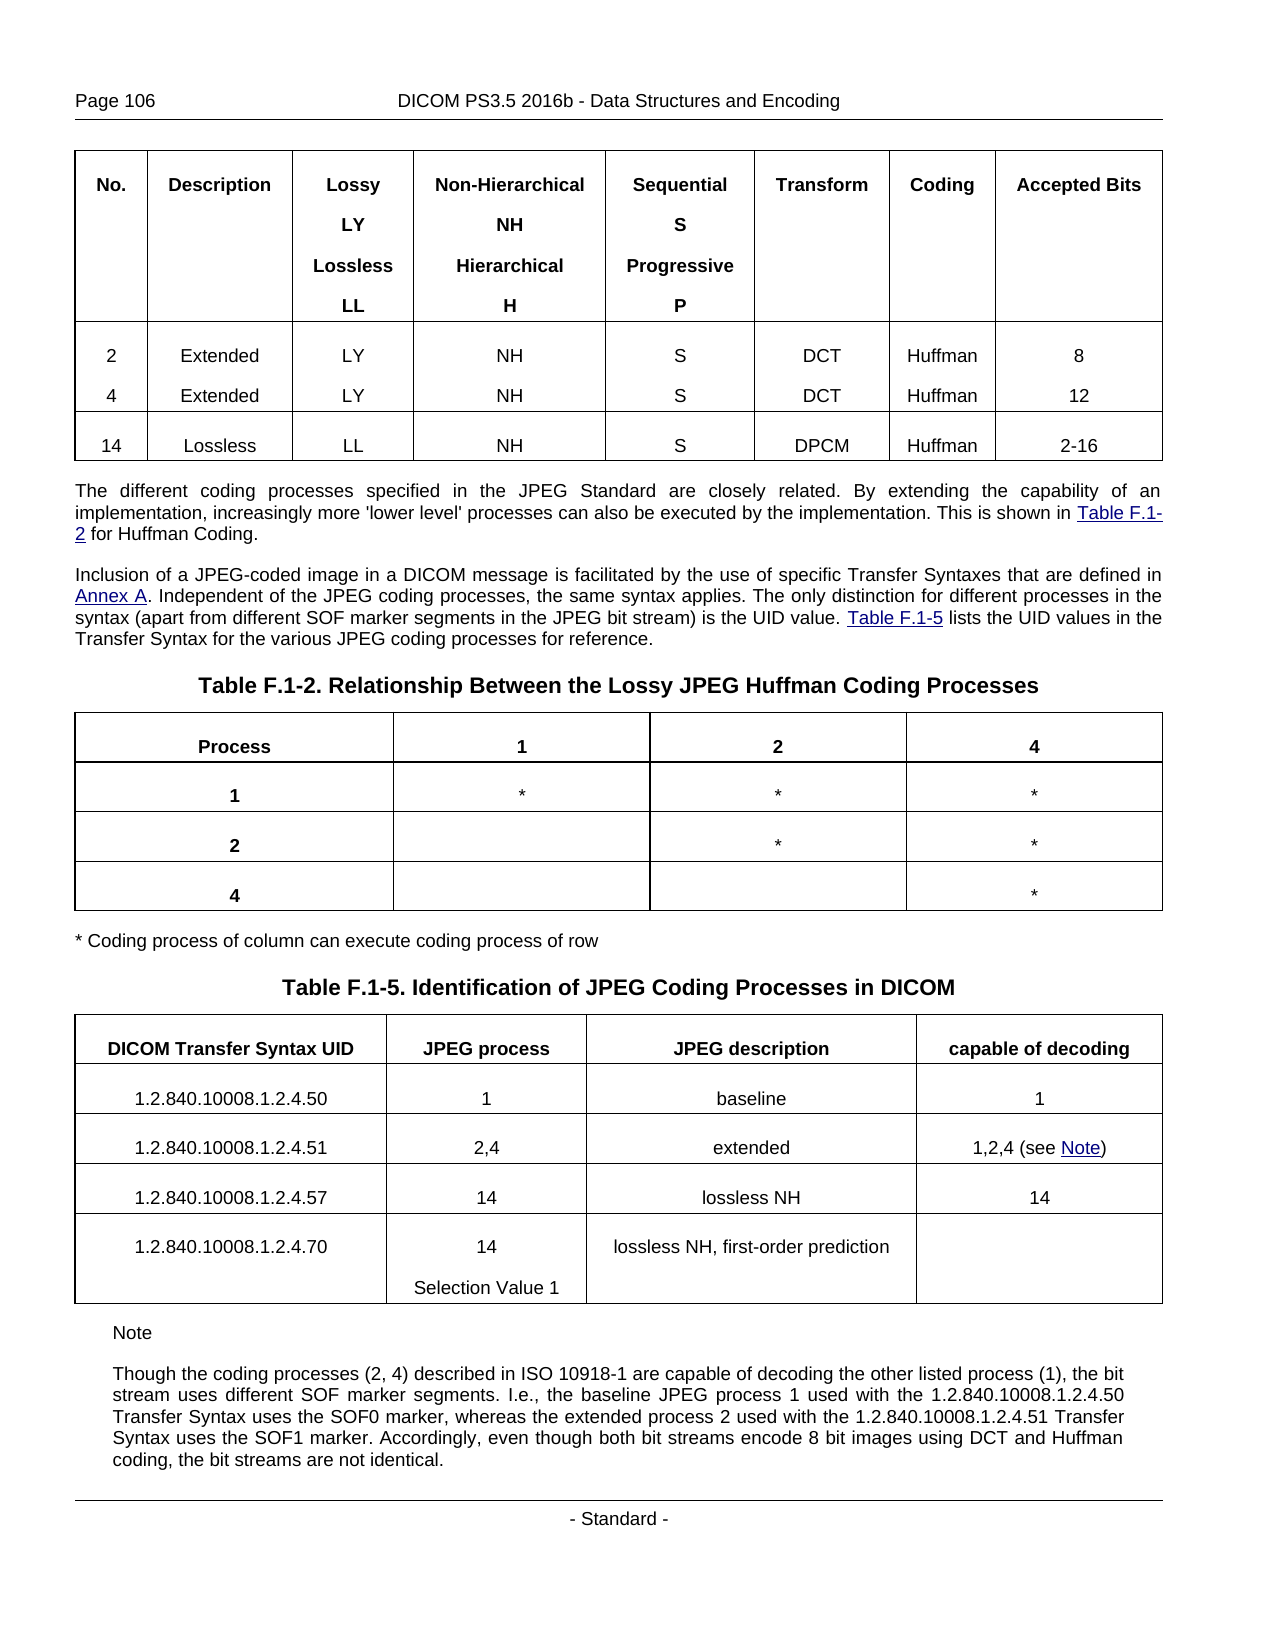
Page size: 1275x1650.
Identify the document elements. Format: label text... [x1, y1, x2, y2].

table_cell 2 4 [76, 322, 147, 411]
table_cell 14 [917, 1164, 1162, 1212]
table_cell lossless NH, first-order prediction [587, 1214, 916, 1302]
table_cell 14 [387, 1164, 586, 1212]
table_cell NH [414, 412, 605, 460]
table_cell lossless NH [587, 1164, 916, 1212]
table_cell 2,4 [387, 1114, 586, 1163]
table_header Sequential S Progressive P [606, 151, 754, 321]
table_cell Lossless [148, 412, 292, 460]
table_cell baseline [587, 1064, 916, 1113]
table_header Lossy LY Lossless LL [293, 151, 413, 321]
table_cell * [651, 812, 906, 861]
table_header 4 [907, 713, 1162, 761]
table_header Non-Hierarchical NH Hierarchical H [414, 151, 605, 321]
table_cell S [606, 412, 754, 460]
table_cell 4 [76, 862, 393, 910]
table_cell DCT DCT [755, 322, 889, 411]
table_cell 8 12 [996, 322, 1162, 411]
table_cell 1.2.840.10008.1.2.4.50 [76, 1064, 386, 1113]
table_cell 1 [917, 1064, 1162, 1113]
table_cell * [651, 763, 906, 811]
table_cell S S [606, 322, 754, 411]
table_cell 1 [387, 1064, 586, 1113]
table_header 2 [651, 713, 906, 761]
text Though the coding processes (2, 4) described in ISO 10918-1 are capable of decoding the other listed process (1), the bit stream uses different SOF marker segments. I.e., the baseline JPEG process 1 used with the 1.2.840.10008.1.2.4.50 Transfer Syntax uses the SOF0 marker, whereas the extended process 2 used with the 1.2.840.10008.1.2.4.51 Transfer Syntax uses the SOF1 marker. Accordingly, even though both bit streams encode 8 bit images using DCT and Huffman coding, the bit streams are not identical. [112, 1362, 1125, 1470]
table_cell 1.2.840.10008.1.2.4.57 [76, 1164, 386, 1212]
table_cell NH NH [414, 322, 605, 411]
table_header Process [76, 713, 393, 761]
table_header 1 [394, 713, 649, 761]
table_cell Huffman [890, 412, 995, 460]
text Inclusion of a JPEG-coded image in a DICOM message is facilitated by the use of specific Transfer Syntaxes that are defined in Annex A. Independent of the JPEG coding processes, the same syntax applies. The only distinction for different processes in the syntax (apart from different SOF marker segments in the JPEG bit stream) is the UID value. Table F.1-5 lists the UID values in the Transfer Syntax for the various JPEG coding processes for reference. [75, 563, 1162, 650]
text Table F.1-2. Relationship Between the Lossy JPEG Huffman Coding Processes [75, 672, 1162, 698]
table_cell DPCM [755, 412, 889, 460]
table_cell [394, 862, 649, 910]
table_header Accepted Bits [996, 151, 1162, 321]
table_cell 1.2.840.10008.1.2.4.70 [76, 1214, 386, 1302]
table_cell [917, 1214, 1162, 1302]
table_cell [651, 862, 906, 910]
table_cell 1.2.840.10008.1.2.4.51 [76, 1114, 386, 1163]
table_header JPEG description [587, 1015, 916, 1063]
table_cell 1 [76, 763, 393, 811]
table_header DICOM Transfer Syntax UID [76, 1015, 386, 1063]
table_cell 14 [76, 412, 147, 460]
text Table F.1-5. Identification of JPEG Coding Processes in DICOM [75, 974, 1162, 1000]
text Note [112, 1322, 1125, 1344]
table_cell * [907, 812, 1162, 861]
text * Coding process of column can execute coding process of row [75, 930, 1162, 952]
table_cell * [394, 763, 649, 811]
text The different coding processes specified in the JPEG Standard are closely related. By extending the capability of an implementation, increasingly more 'lower level' processes can also be executed by the implementation. This is shown in Table F.1-2 for Huffman Coding. [75, 480, 1162, 545]
table_header No. [76, 151, 147, 321]
table_cell LL [293, 412, 413, 460]
table_cell extended [587, 1114, 916, 1163]
table_cell 2-16 [996, 412, 1162, 460]
table_cell Huffman Huffman [890, 322, 995, 411]
table_cell * [907, 763, 1162, 811]
table_cell LY LY [293, 322, 413, 411]
table_header Coding [890, 151, 995, 321]
table_cell 1,2,4 (see Note) [917, 1114, 1162, 1163]
table_cell 14 Selection Value 1 [387, 1214, 586, 1302]
table_header Description [148, 151, 292, 321]
table_cell 2 [76, 812, 393, 861]
table_cell * [907, 862, 1162, 910]
table_header Transform [755, 151, 889, 321]
table_header JPEG process [387, 1015, 586, 1063]
table_header capable of decoding [917, 1015, 1162, 1063]
table_cell [394, 812, 649, 861]
table_cell Extended Extended [148, 322, 292, 411]
